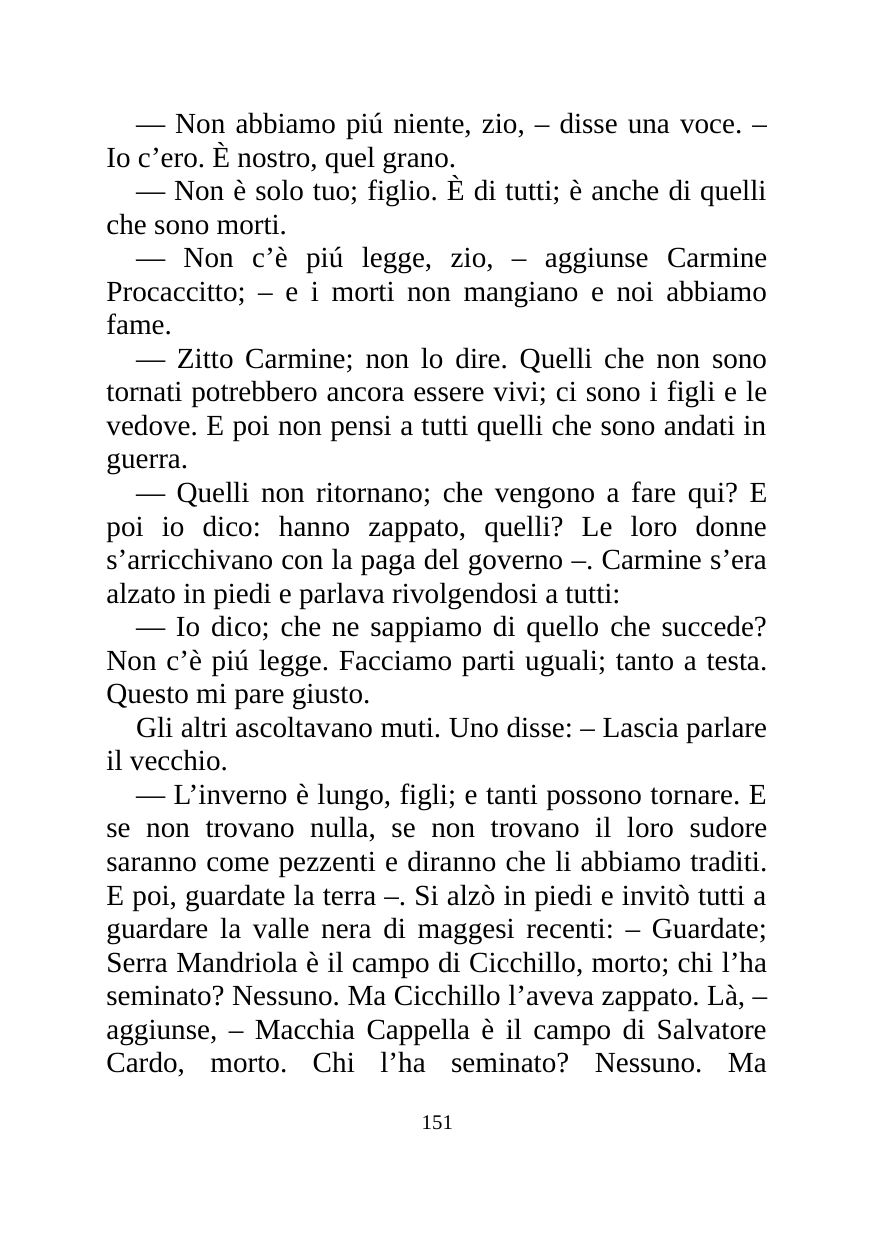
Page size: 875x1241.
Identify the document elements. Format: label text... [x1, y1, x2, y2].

text Gli altri ascoltavano muti. Uno disse: – Lascia parlare il vecchio. [106, 710, 768, 777]
text — Zitto Carmine; non lo dire. Quelli che non sono tornati potrebbero ancora essere vivi; ci sono i figli e le vedove. E poi non pensi a tutti quelli che sono andati in guerra. [106, 341, 768, 475]
text — Non è solo tuo; figlio. È di tutti; è anche di quelli che sono morti. [106, 173, 768, 240]
text — Non abbiamo piú niente, zio, – disse una voce. – Io c’ero. È nostro, quel grano. [106, 106, 768, 173]
text — Quelli non ritornano; che vengono a fare qui? E poi io dico: hanno zappato, quelli? Le loro donne s’arricchivano con la paga del governo –. Carmine s’era alzato in piedi e parlava rivolgendosi a tutti: [106, 475, 768, 609]
text — Non c’è piú legge, zio, – aggiunse Carmine Procaccitto; – e i morti non mangiano e noi abbiamo fame. [106, 240, 768, 341]
text — L’inverno è lungo, figli; e tanti possono tornare. E se non trovano nulla, se non trovano il loro sudore saranno come pezzenti e diranno che li abbiamo traditi. E poi, guardate la terra –. Si alzò in piedi e invitò tutti a guardare la valle nera di maggesi recenti: – Guardate; Serra Mandriola è il campo di Cicchillo, morto; chi l’ha seminato? Nessuno. Ma Cicchillo l’aveva zappato. Là, – aggiunse, – Macchia Cappella è il campo di Salvatore Cardo, morto. Chi l’ha seminato? Nessuno. Ma [106, 777, 768, 1079]
text — Io dico; che ne sappiamo di quello che succede? Non c’è piú legge. Facciamo parti uguali; tanto a testa. Questo mi pare giusto. [106, 609, 768, 710]
